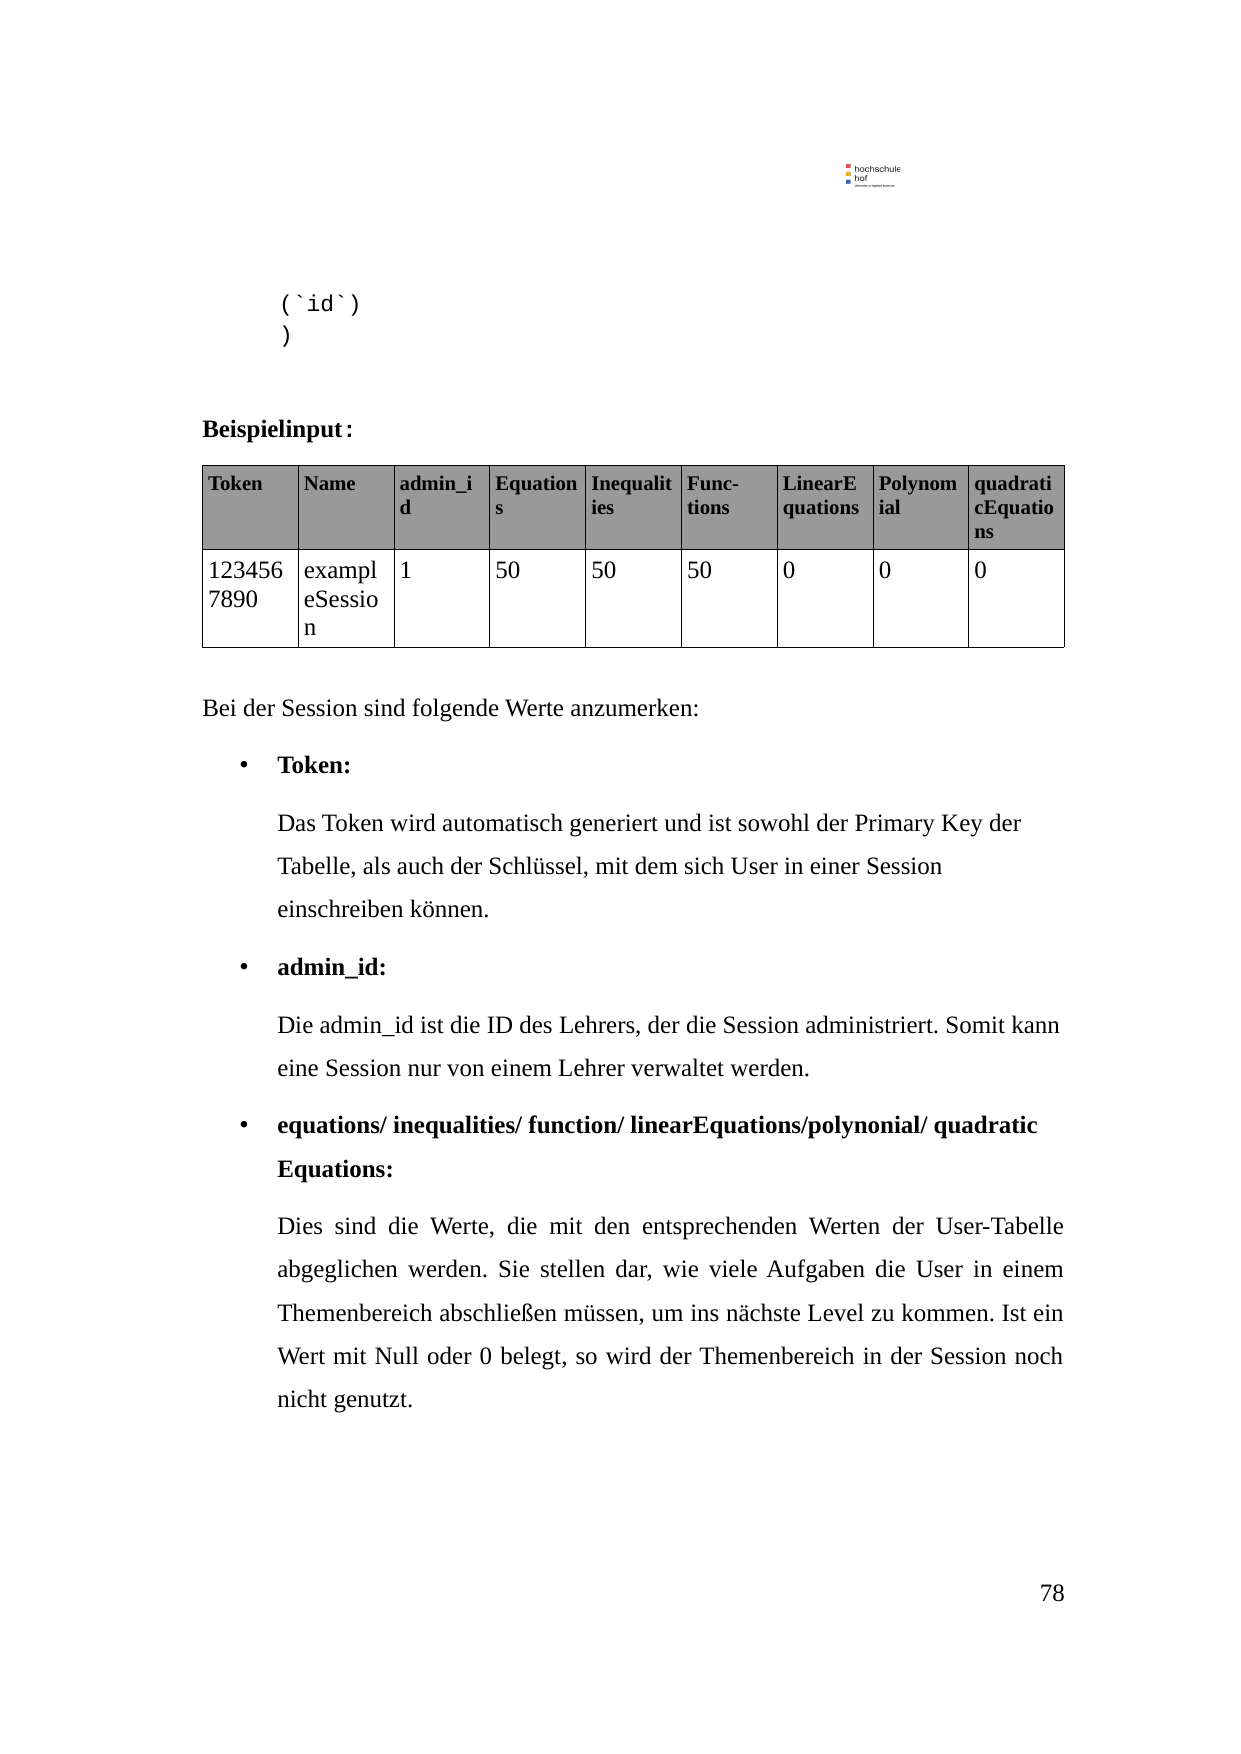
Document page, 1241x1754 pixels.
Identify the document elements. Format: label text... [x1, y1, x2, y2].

text Beispielinput: [202, 414, 1064, 445]
text Bei der Session sind folgende Werte anzumerken: [202, 693, 1064, 721]
table_header Func-tions [682, 466, 777, 549]
table_header admin_id [395, 466, 489, 549]
table_header Polynomial [874, 466, 968, 549]
list Token: [239, 750, 1064, 779]
list Dies sind die Werte, die mit den entsprechenden Werten der User-Tabelle abgeglichen werden. Sie stellen dar, wie viele Aufgaben die User in einem Themenbereich abschließen müssen, um ins nächste Level zu kommen. Ist ein Wert mit Null oder 0 belegt, so wird der Themenbereich in der Session noch nicht genutzt. [239, 1211, 1064, 1413]
table_cell 0 [969, 550, 1064, 647]
table_header Inequalities [586, 466, 681, 549]
list Das Token wird automatisch generiert und ist sowohl der Primary Key der Tabelle, als auch der Schlüssel, mit dem sich User in einer Session einschreiben können. [239, 808, 1064, 923]
picture [846, 164, 901, 187]
table_cell 50 [586, 550, 681, 647]
list Die admin_id ist die ID des Lehrers, der die Session administriert. Somit kann eine Session nur von einem Lehrer verwaltet werden. [239, 1010, 1064, 1082]
table_cell 1234567890 [203, 550, 298, 647]
table_cell 0 [874, 550, 968, 647]
table_header Name [299, 466, 394, 549]
table_cell 50 [682, 550, 777, 647]
table_header quadraticEquations [969, 466, 1064, 549]
table_header Token [203, 466, 298, 549]
list admin_id: [239, 952, 1064, 981]
table_cell 0 [778, 550, 873, 647]
list equations/ inequalities/ function/ linearEquations/polynonial/ quadratic Equations: [239, 1111, 1064, 1182]
table_header Equations [490, 466, 585, 549]
table_cell 50 [490, 550, 585, 647]
table_cell 1 [395, 550, 489, 647]
text (`id`) ) [279, 292, 1064, 349]
table_cell exampleSession [299, 550, 394, 647]
table_header LinearEquations [778, 466, 873, 549]
